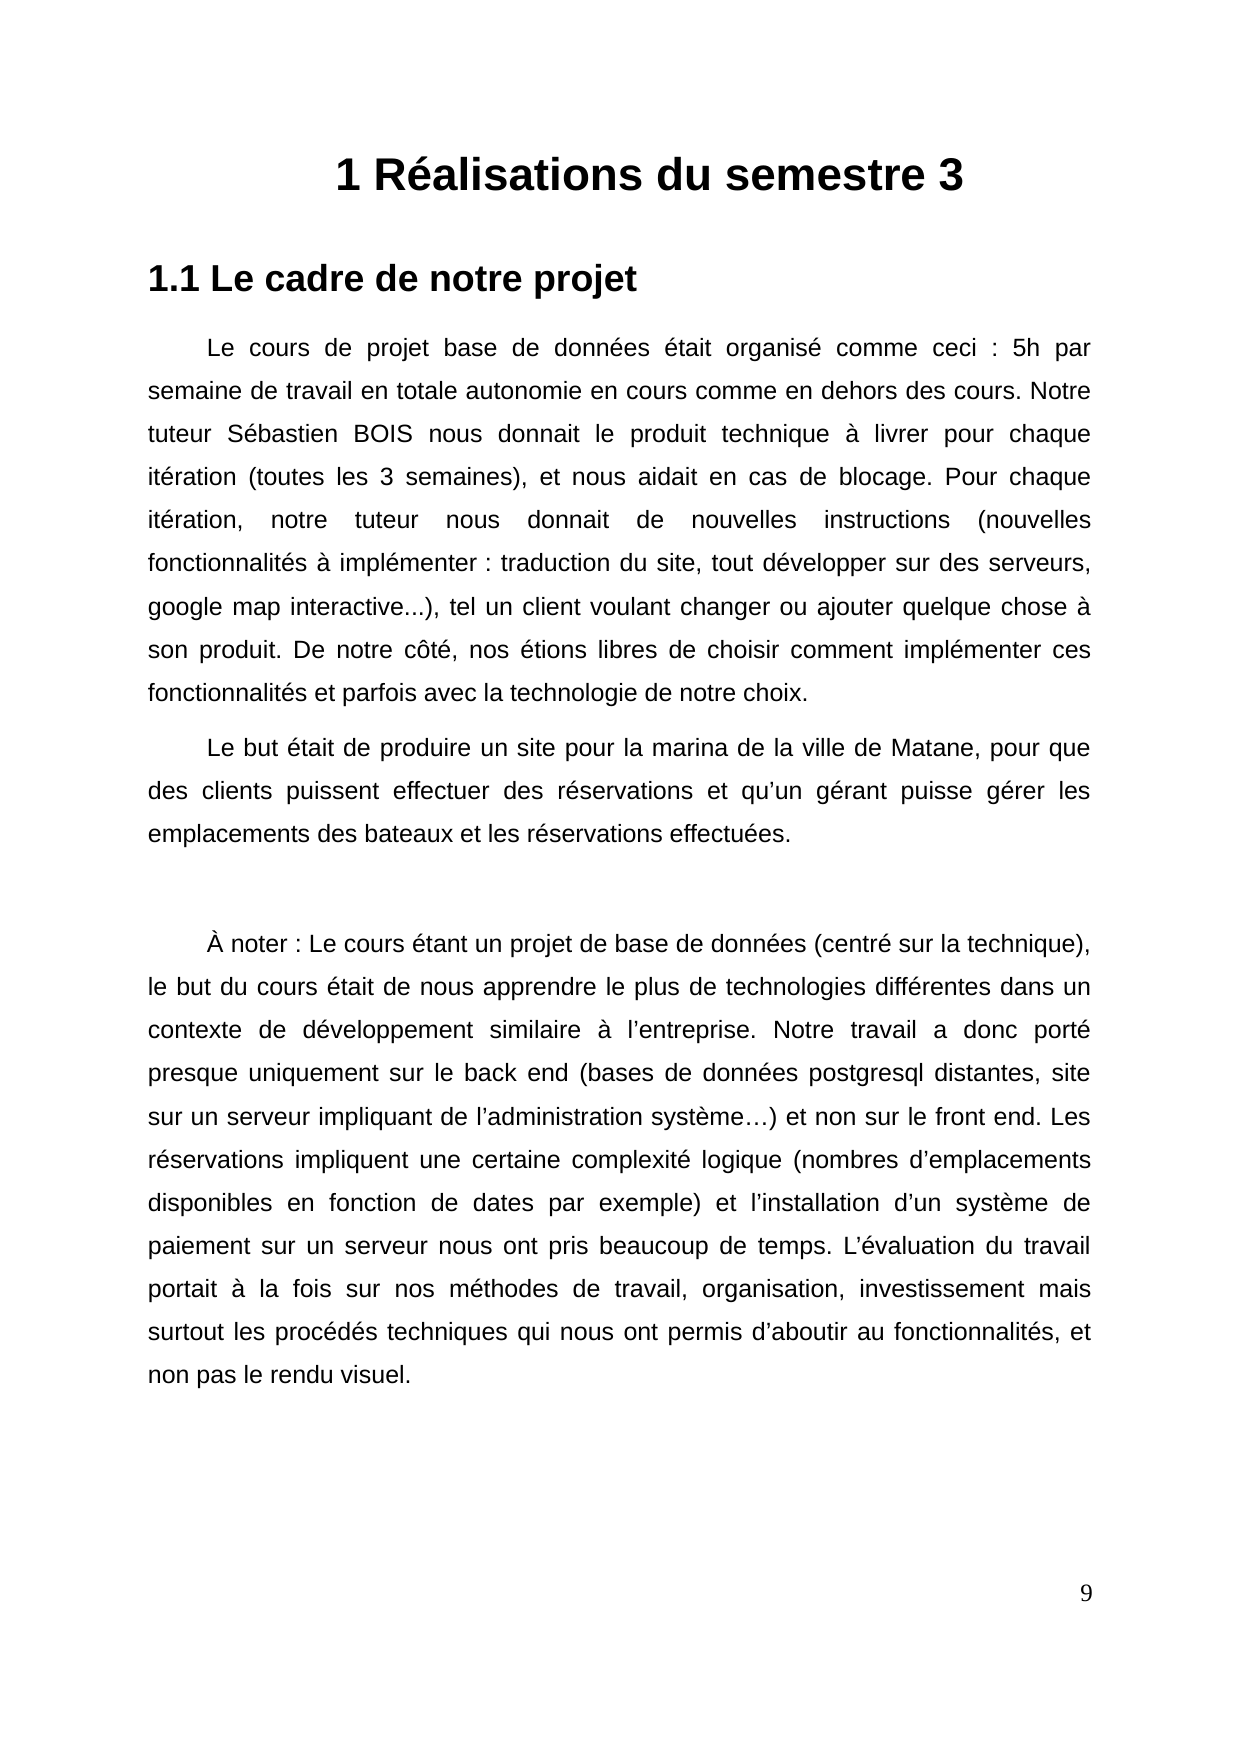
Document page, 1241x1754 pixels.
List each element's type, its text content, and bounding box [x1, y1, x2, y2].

subtitle Le cadre de notre projet [148, 256, 1093, 299]
text À noter : Le cours étant un projet de base de données (centré sur la technique), le but du cours était de nous apprendre le plus de technologies différentes dans un contexte de développement similaire à l’entreprise. Notre travail a donc porté presque uniquement sur le back end (bases de données postgresql distantes, site sur un serveur impliquant de l’administration système…) et non sur le front end. Les réservations impliquent une certaine complexité logique (nombres d’emplacements disponibles en fonction de dates par exemple) et l’installation d’un système de paiement sur un serveur nous ont pris beaucoup de temps. L’évaluation du travail portait à la fois sur nos méthodes de travail, organisation, investissement mais surtout les procédés techniques qui nous ont permis d’aboutir au fonctionnalités, et non pas le rendu visuel. [148, 929, 1093, 1389]
text Le cours de projet base de données était organisé comme ceci : 5h par semaine de travail en totale autonomie en cours comme en dehors des cours. Notre tuteur Sébastien BOIS nous donnait le produit technique à livrer pour chaque itération (toutes les 3 semaines), et nous aidait en cas de blocage. Pour chaque itération, notre tuteur nous donnait de nouvelles instructions (nouvelles fonctionnalités à implémenter : traduction du site, tout développer sur des serveurs, google map interactive...), tel un client voulant changer ou ajouter quelque chose à son produit. De notre côté, nos étions libres de choisir comment implémenter ces fonctionnalités et parfois avec la technologie de notre choix. [148, 333, 1093, 707]
subtitle Réalisations du semestre 3 [148, 148, 1093, 200]
text Le but était de produire un site pour la marina de la ville de Matane, pour que des clients puissent effectuer des réservations et qu’un gérant puisse gérer les emplacements des bateaux et les réservations effectuées. [148, 733, 1093, 848]
